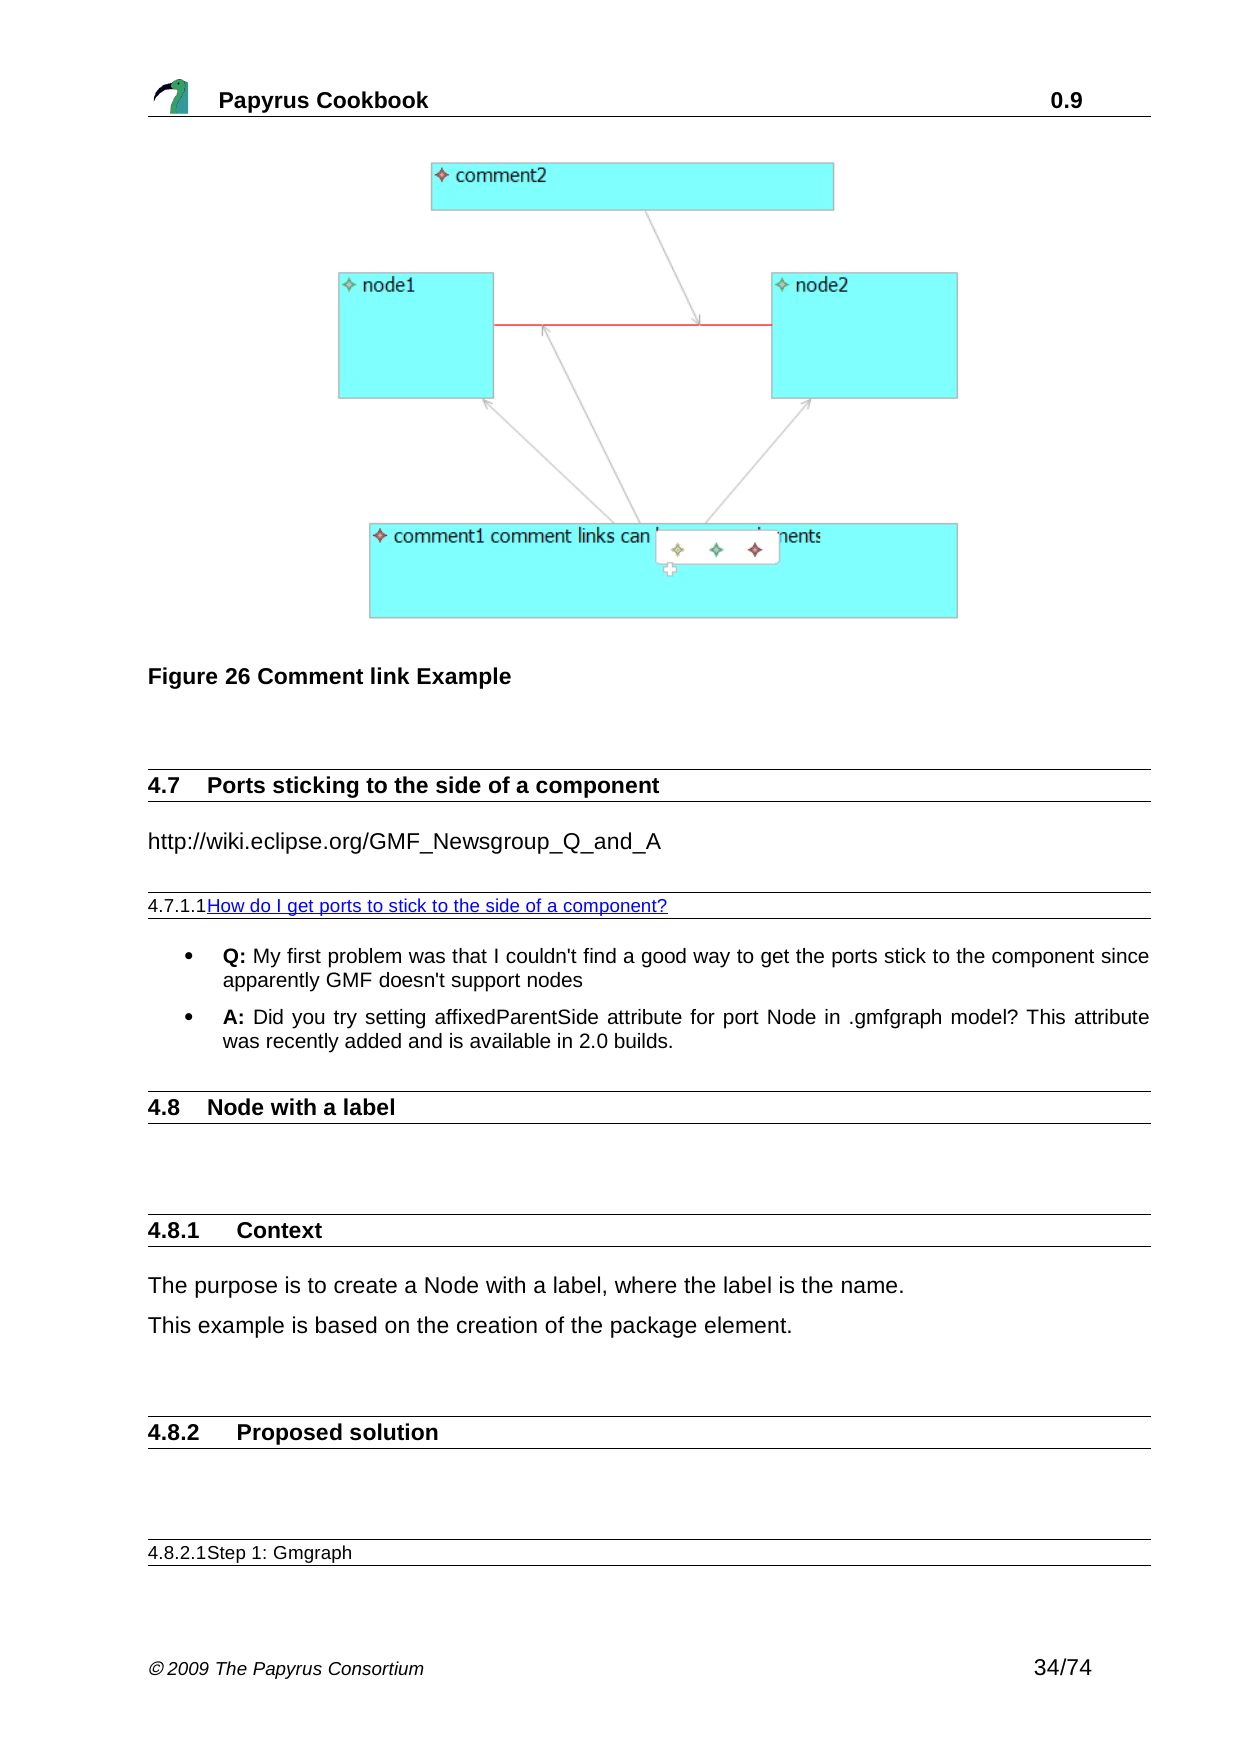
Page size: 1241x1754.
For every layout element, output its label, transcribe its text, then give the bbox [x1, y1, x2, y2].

subtitle How do I get ports to stick to the side of a component? [148, 893, 1151, 918]
text Figure 26 Comment link Example [148, 662, 1151, 689]
subtitle Ports sticking to the side of a component [148, 770, 1151, 801]
subtitle Node with a label [148, 1092, 1151, 1123]
subtitle Step 1: Gmgraph [148, 1540, 1151, 1565]
picture [153, 79, 189, 114]
text This example is based on the creation of the package element. [148, 1311, 1151, 1338]
subtitle Proposed solution [148, 1417, 1151, 1448]
subtitle Context [148, 1215, 1151, 1246]
list Q: My first problem was that I couldn't find a good way to get the ports stick to the component since apparently GMF doesn't support nodes [185, 944, 1151, 992]
text http://wiki.eclipse.org/GMF_Newsgroup_Q_and_A [148, 827, 1151, 854]
list A: Did you try setting affixedParentSide attribute for port Node in .gmfgraph model? This attribute was recently added and is available in 2.0 builds. [185, 1005, 1151, 1053]
picture [328, 156, 971, 629]
text The purpose is to create a Node with a label, where the label is the name. [148, 1272, 1151, 1299]
